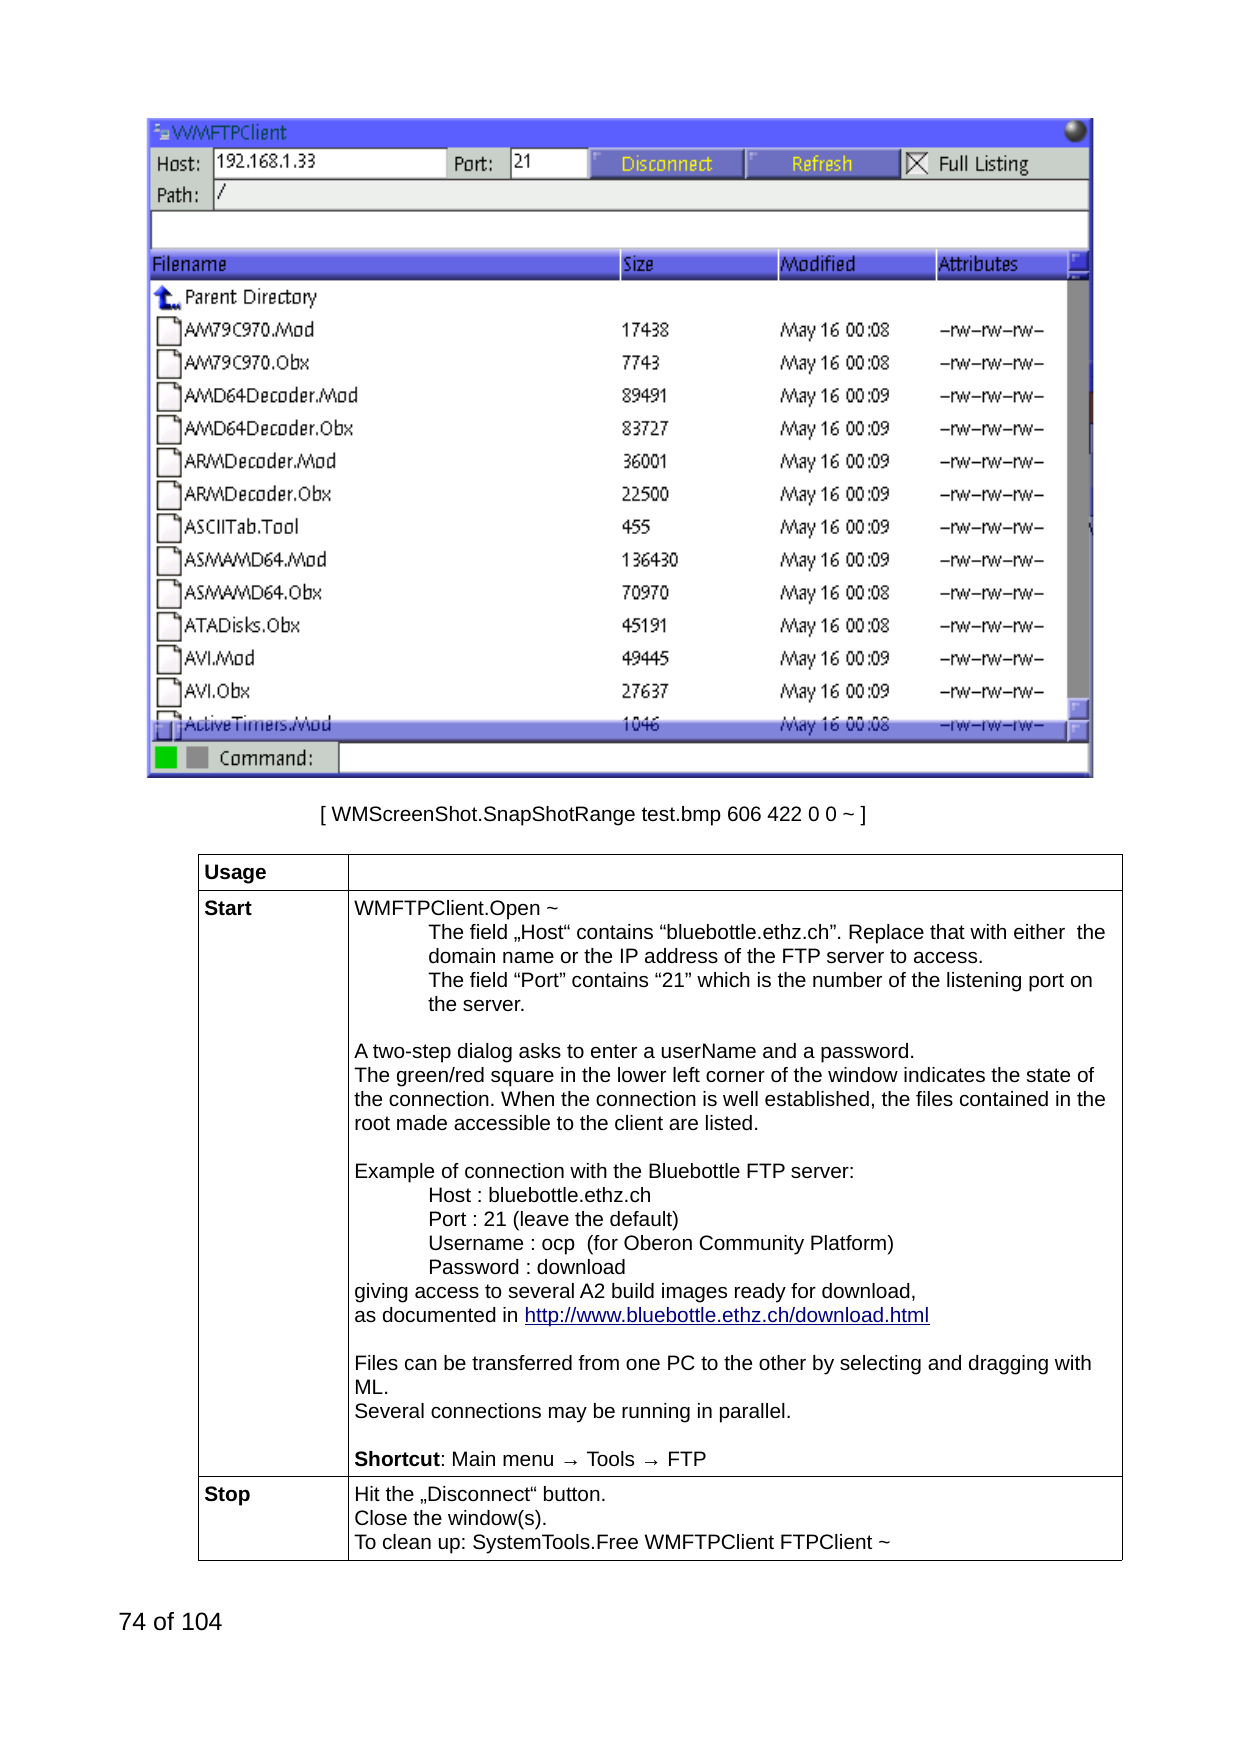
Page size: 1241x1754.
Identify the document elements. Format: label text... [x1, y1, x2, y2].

table_cell Stop [199, 1477, 348, 1560]
table_header [349, 855, 1122, 890]
table_cell Start [199, 891, 348, 1476]
table_header Usage [199, 855, 348, 890]
text [ WMScreenShot.SnapShotRange test.bmp 606 422 0 0 ~ ] [118, 801, 1122, 825]
table_cell WMFTPClient.Open ~ The field „Host“ contains “bluebottle.ethz.ch”. Replace that with either the domain name or the IP address of the FTP server to access. The field “Port” contains “21” which is the number of the listening port on the server. A two-step dialog asks to enter a userName and a password. The green/red square in the lower left corner of the window indicates the state of the connection. When the connection is well established, the files contained in the root made accessible to the client are listed. Example of connection with the Bluebottle FTP server: Host : bluebottle.ethz.ch Port : 21 (leave the default) Username : ocp (for Oberon Community Platform) Password : download giving access to several A2 build images ready for download, as documented in http://www.bluebottle.ethz.ch/download.html Files can be transferred from one PC to the other by selecting and dragging with ML. Several connections may be running in parallel. Shortcut: Main menu → Tools → FTP [349, 891, 1122, 1476]
table_cell Hit the „Disconnect“ button. Close the window(s). To clean up: SystemTools.Free WMFTPClient FTPClient ~ [349, 1477, 1122, 1560]
picture [146, 118, 1094, 778]
